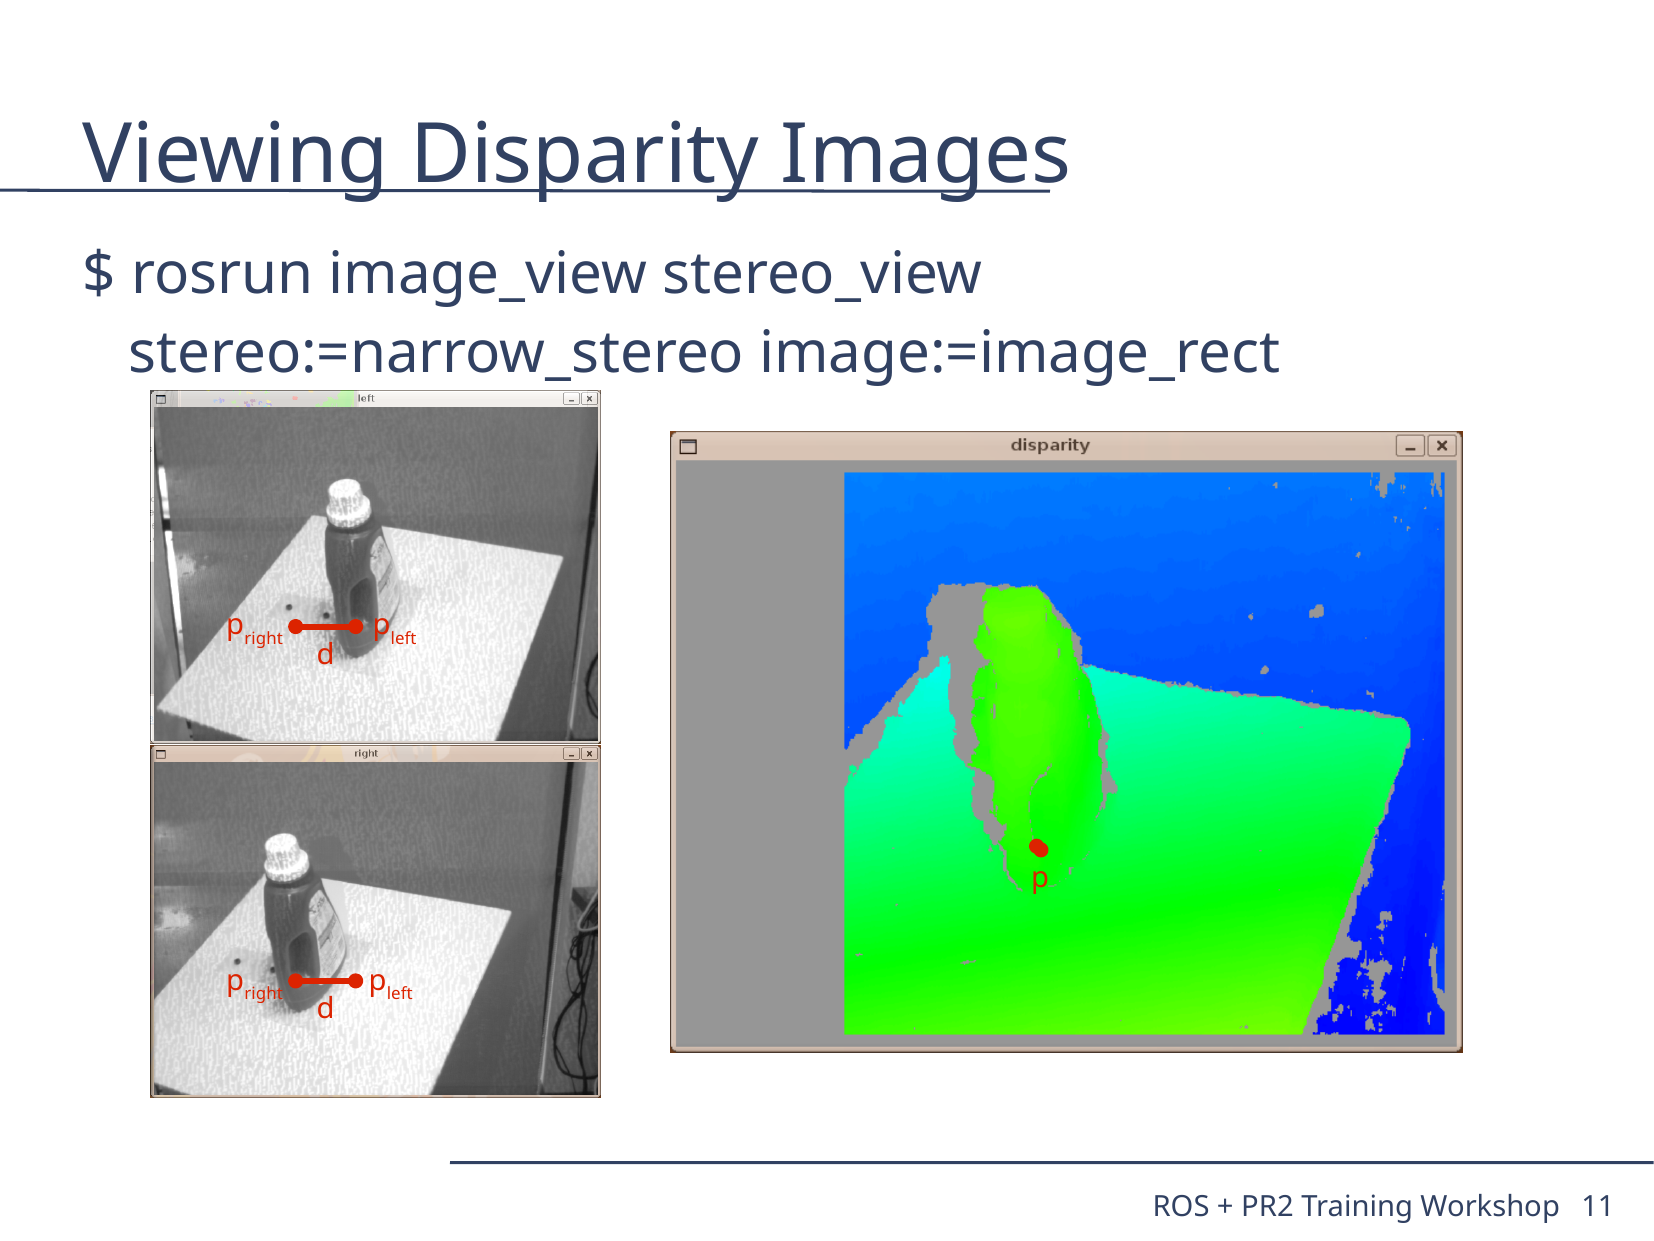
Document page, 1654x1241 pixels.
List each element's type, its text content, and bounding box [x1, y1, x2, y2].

text_box d [288, 625, 364, 673]
text_box d [288, 980, 364, 1028]
text_box pright [207, 951, 303, 1009]
text_box pleft [343, 951, 439, 1009]
text_box pleft [347, 596, 443, 654]
picture [670, 431, 1463, 1053]
picture [150, 391, 601, 744]
title Viewing Disparity Images [82, 75, 1571, 226]
text_box pright [207, 596, 303, 654]
list $ rosrun image_view stereo_view stereo:=narrow_stereo image:=image_rect [82, 231, 1651, 391]
picture [150, 745, 601, 1098]
text_box p [992, 848, 1088, 906]
